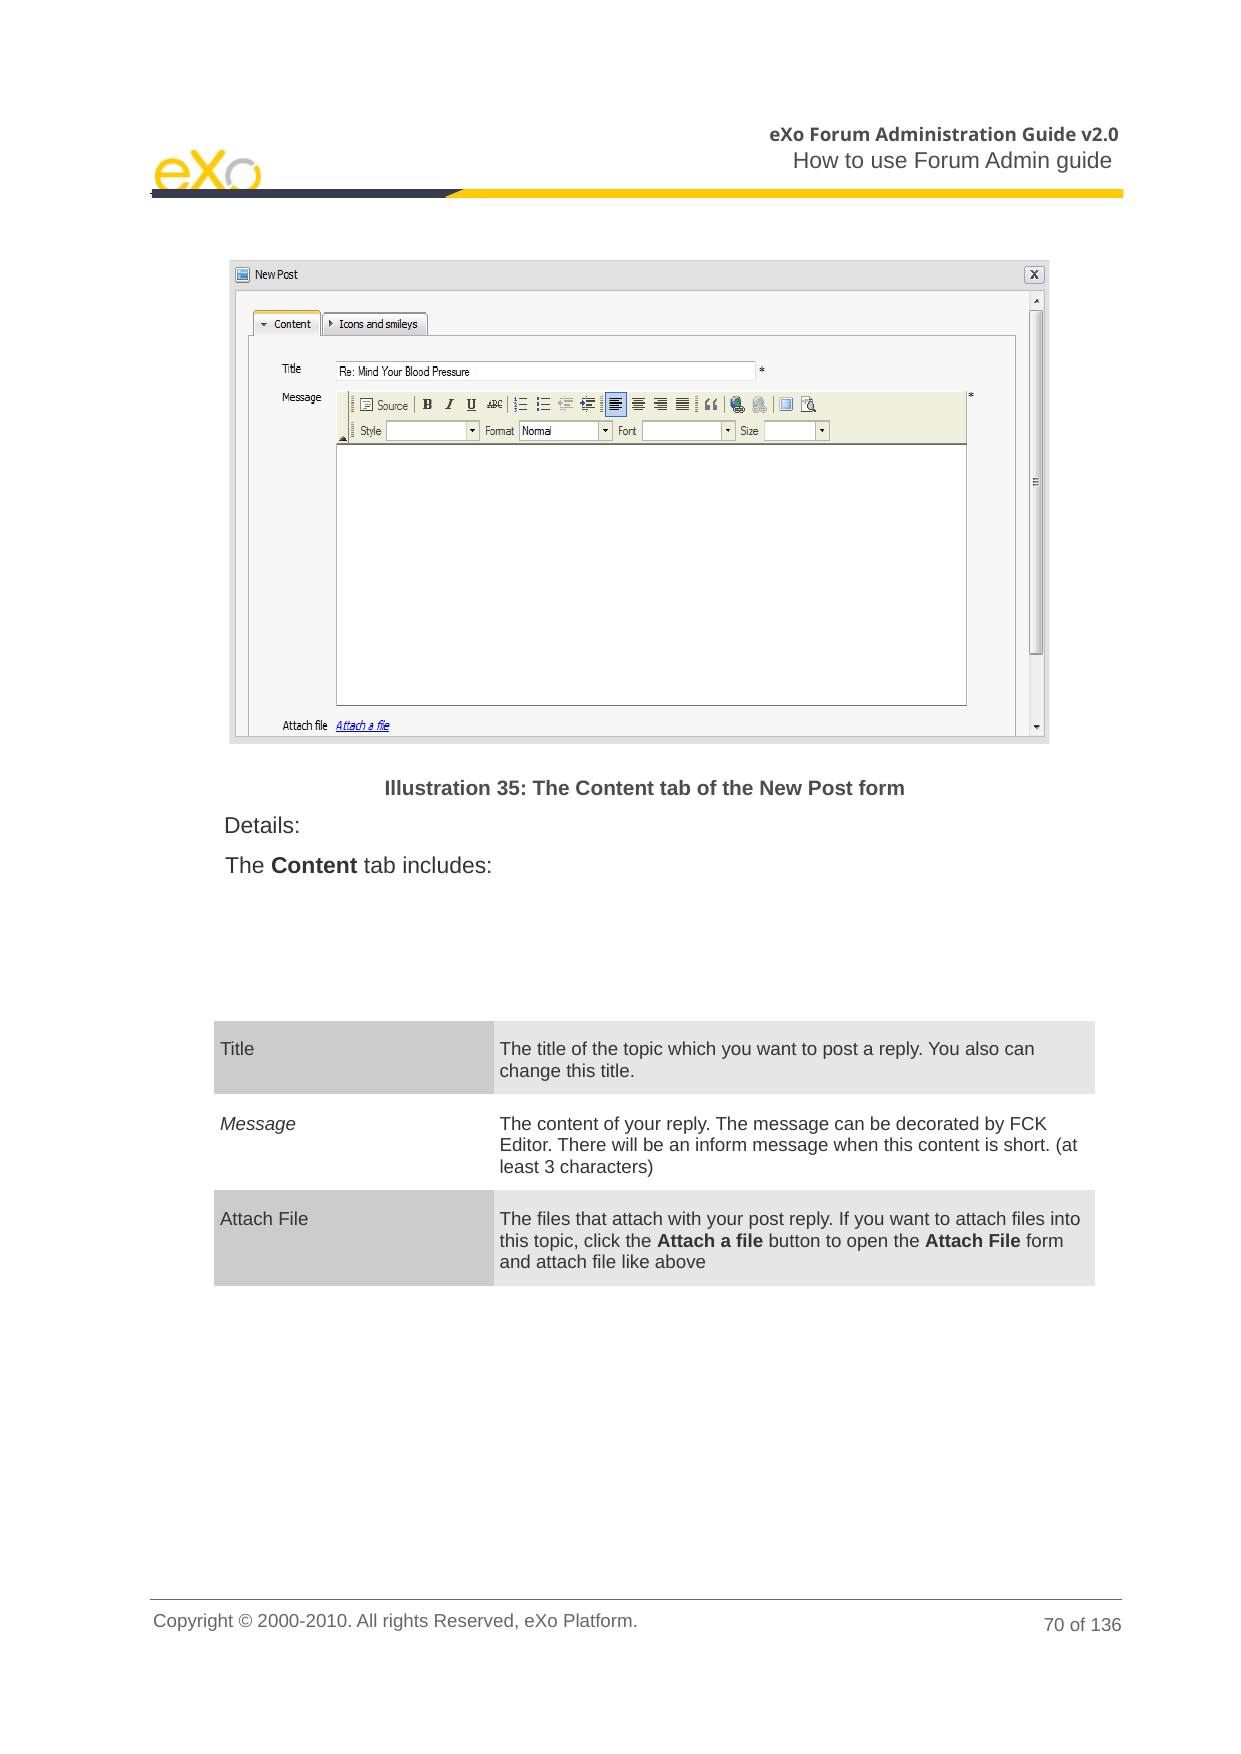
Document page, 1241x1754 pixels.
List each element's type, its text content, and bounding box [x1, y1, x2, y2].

table_cell Message [214, 1095, 494, 1190]
table_cell The files that attach with your post reply. If you want to attach files into this topic, click the Attach a file button to open the Attach File form and attach file like above [494, 1190, 1095, 1286]
list The Content tab includes: [187, 852, 1122, 878]
table_header The title of the topic which you want to post a reply. You also can change this title. [494, 1021, 1095, 1094]
table_cell The content of your reply. The message can be decorated by FCK Editor. There will be an inform message when this content is short. (at least 3 characters) [494, 1095, 1095, 1190]
text Details: [175, 223, 1122, 839]
picture [151, 149, 1124, 198]
table_header Title [214, 1021, 494, 1094]
picture [229, 260, 1050, 744]
text Illustration 35: The Content tab of the New Post form [175, 744, 1114, 799]
table_cell Attach File [214, 1190, 494, 1286]
